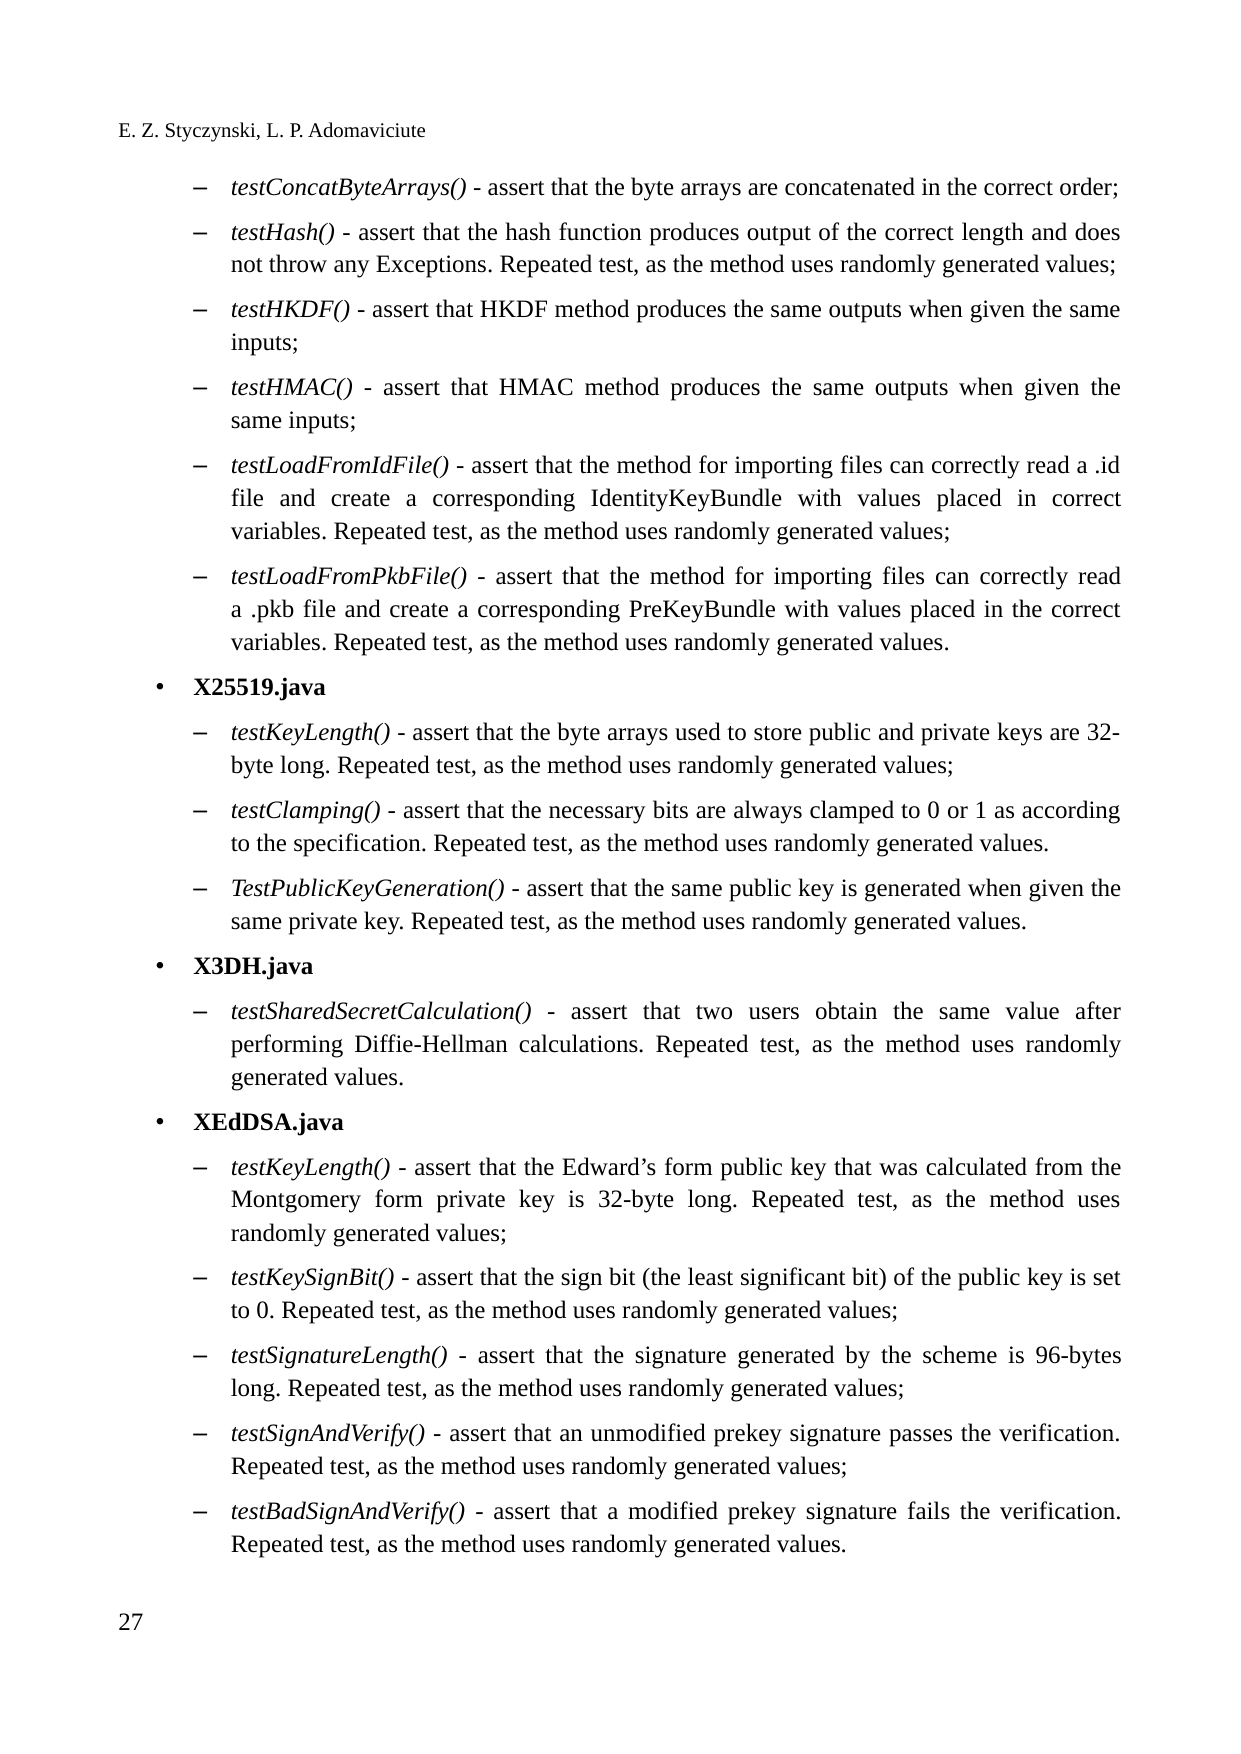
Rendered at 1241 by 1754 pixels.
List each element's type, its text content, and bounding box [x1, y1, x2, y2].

list testHash() - assert that the hash function produces output of the correct length and does not throw any Exceptions. Repeated test, as the method uses randomly generated values; [193, 217, 1122, 278]
list testSignatureLength() - assert that the signature generated by the scheme is 96-bytes long. Repeated test, as the method uses randomly generated values; [193, 1340, 1122, 1402]
list XEdDSA.java [156, 1107, 1122, 1135]
list testBadSignAndVerify() - assert that a modified prekey signature fails the verification. Repeated test, as the method uses randomly generated values. [193, 1496, 1122, 1558]
list testKeyLength() - assert that the Edward’s form public key that was calculated from the Montgomery form private key is 32-byte long. Repeated test, as the method uses randomly generated values; [193, 1152, 1122, 1246]
list X25519.java [156, 672, 1122, 701]
list testKeySignBit() - assert that the sign bit (the least significant bit) of the public key is set to 0. Repeated test, as the method uses randomly generated values; [193, 1262, 1122, 1324]
list testConcatByteArrays() - assert that the byte arrays are concatenated in the correct order; [193, 172, 1122, 200]
list testClamping() - assert that the necessary bits are always clamped to 0 or 1 as according to the specification. Repeated test, as the method uses randomly generated values. [193, 795, 1122, 857]
list testKeyLength() - assert that the byte arrays used to store public and private keys are 32-byte long. Repeated test, as the method uses randomly generated values; [193, 717, 1122, 779]
list testLoadFromPkbFile() - assert that the method for importing files can correctly read a .pkb file and create a corresponding PreKeyBundle with values placed in the correct variables. Repeated test, as the method uses randomly generated values. [193, 561, 1122, 656]
list TestPublicKeyGeneration() - assert that the same public key is generated when given the same private key. Repeated test, as the method uses randomly generated values. [193, 873, 1122, 935]
list testHKDF() - assert that HKDF method produces the same outputs when given the same inputs; [193, 294, 1122, 356]
list testHMAC() - assert that HMAC method produces the same outputs when given the same inputs; [193, 372, 1122, 434]
list testSharedSecretCalculation() - assert that two users obtain the same value after performing Diffie-Hellman calculations. Repeated test, as the method uses randomly generated values. [193, 996, 1122, 1091]
list X3DH.java [156, 951, 1122, 979]
list testLoadFromIdFile() - assert that the method for importing files can correctly read a .id file and create a corresponding IdentityKeyBundle with values placed in correct variables. Repeated test, as the method uses randomly generated values; [193, 450, 1122, 545]
list testSignAndVerify() - assert that an unmodified prekey signature passes the verification. Repeated test, as the method uses randomly generated values; [193, 1418, 1122, 1480]
